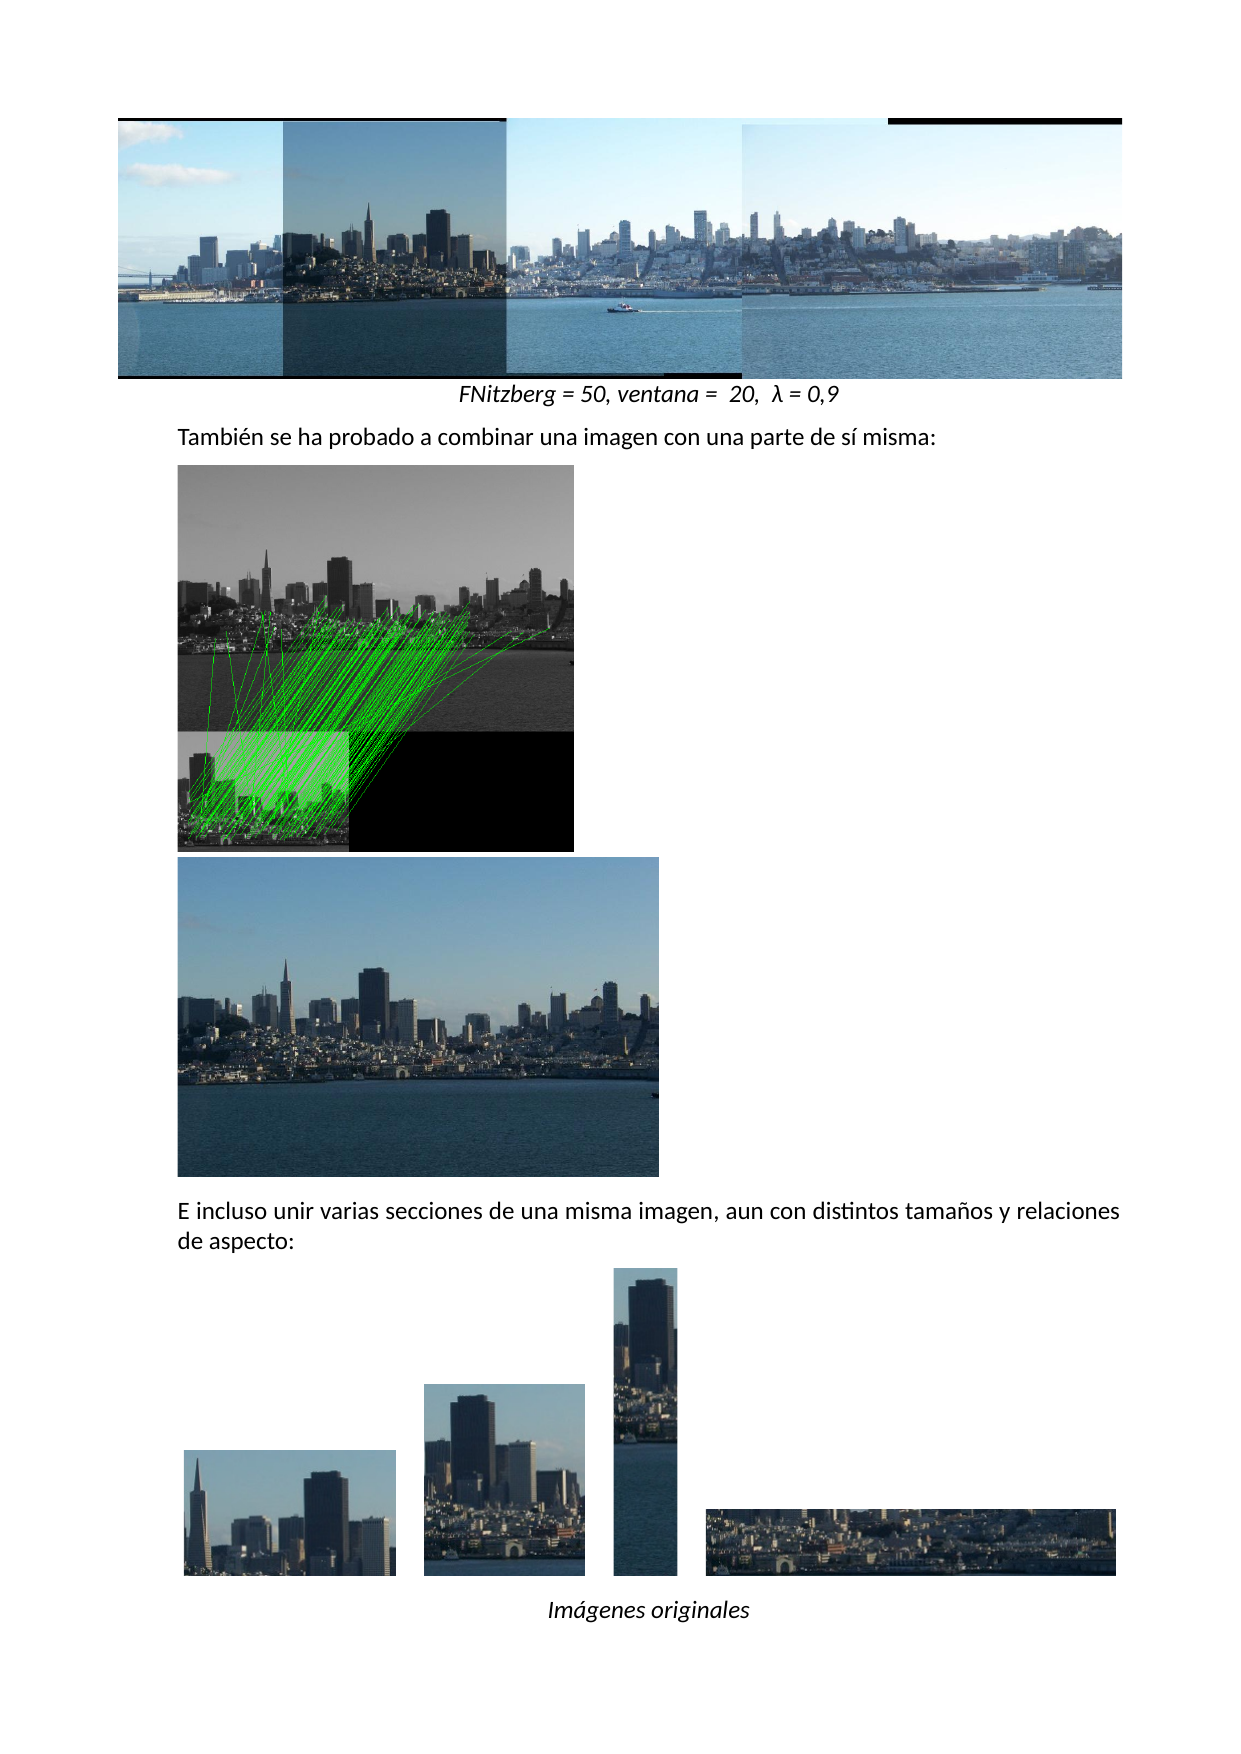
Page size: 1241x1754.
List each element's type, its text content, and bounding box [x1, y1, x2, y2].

text Imágenes originales [177, 1594, 1122, 1625]
picture [183, 1450, 396, 1576]
picture [118, 118, 1123, 379]
text También se ha probado a combinar una imagen con una parte de sí misma: [177, 421, 1122, 452]
picture [177, 464, 574, 852]
text E incluso unir varias secciones de una misma imagen, aun con distintos tamaños y relaciones de aspecto: [177, 1195, 1122, 1256]
picture [613, 1268, 678, 1576]
picture [177, 857, 659, 1177]
picture [705, 1509, 1116, 1576]
text FNitzberg = 50, ventana = 20, λ = 0,9 [177, 379, 1122, 409]
picture [424, 1384, 585, 1576]
